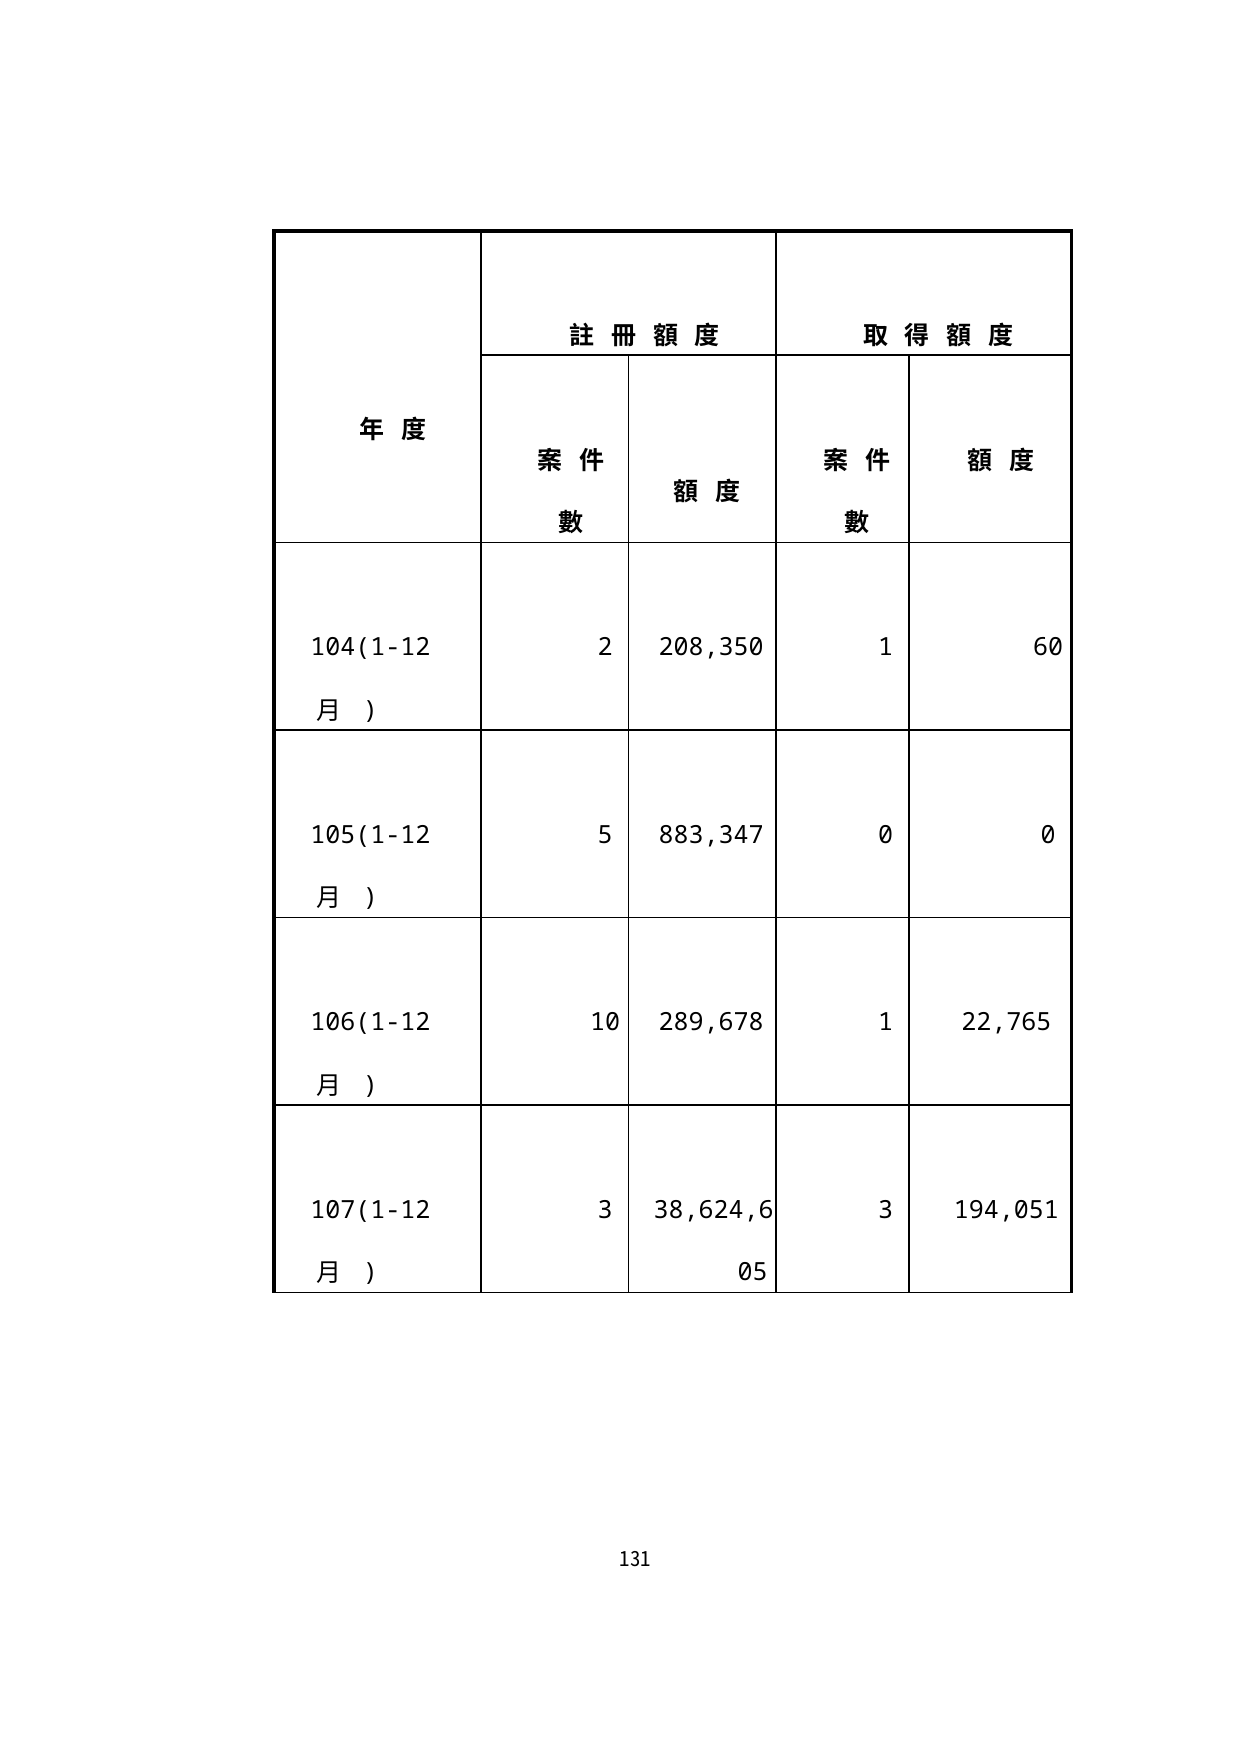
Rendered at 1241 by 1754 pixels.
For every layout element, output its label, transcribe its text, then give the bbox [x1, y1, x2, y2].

table_cell 3 [777, 1106, 908, 1292]
table_cell 1 [777, 543, 908, 729]
table_cell 194,051 [910, 1106, 1070, 1292]
table_cell 額度 [629, 356, 775, 542]
table_cell 額度 [910, 356, 1070, 542]
table_cell 208,350 [629, 543, 775, 729]
table_header 年度 [276, 233, 480, 542]
table_cell 60 [910, 543, 1070, 729]
table_cell 0 [777, 731, 908, 917]
table_cell 883,347 [629, 731, 775, 917]
table_cell 案件數 [777, 356, 908, 542]
table_cell 104(1-12月) [276, 543, 480, 729]
table_cell 106(1-12月) [276, 918, 480, 1104]
table_cell 5 [482, 731, 628, 917]
table_cell 105(1-12月) [276, 731, 480, 917]
table_cell 10 [482, 918, 628, 1104]
table_cell 22,765 [910, 918, 1070, 1104]
table_cell 3 [482, 1106, 628, 1292]
table_cell 38,624,605 [629, 1106, 775, 1292]
table_cell 案件數 [482, 356, 628, 542]
table_cell 0 [910, 731, 1070, 917]
table_cell 2 [482, 543, 628, 729]
table_cell 107(1-12月) [276, 1106, 480, 1292]
table_header 取得額度 [777, 233, 1070, 354]
table_cell 1 [777, 918, 908, 1104]
table_header 註冊額度 [482, 233, 775, 354]
table_cell 289,678 [629, 918, 775, 1104]
